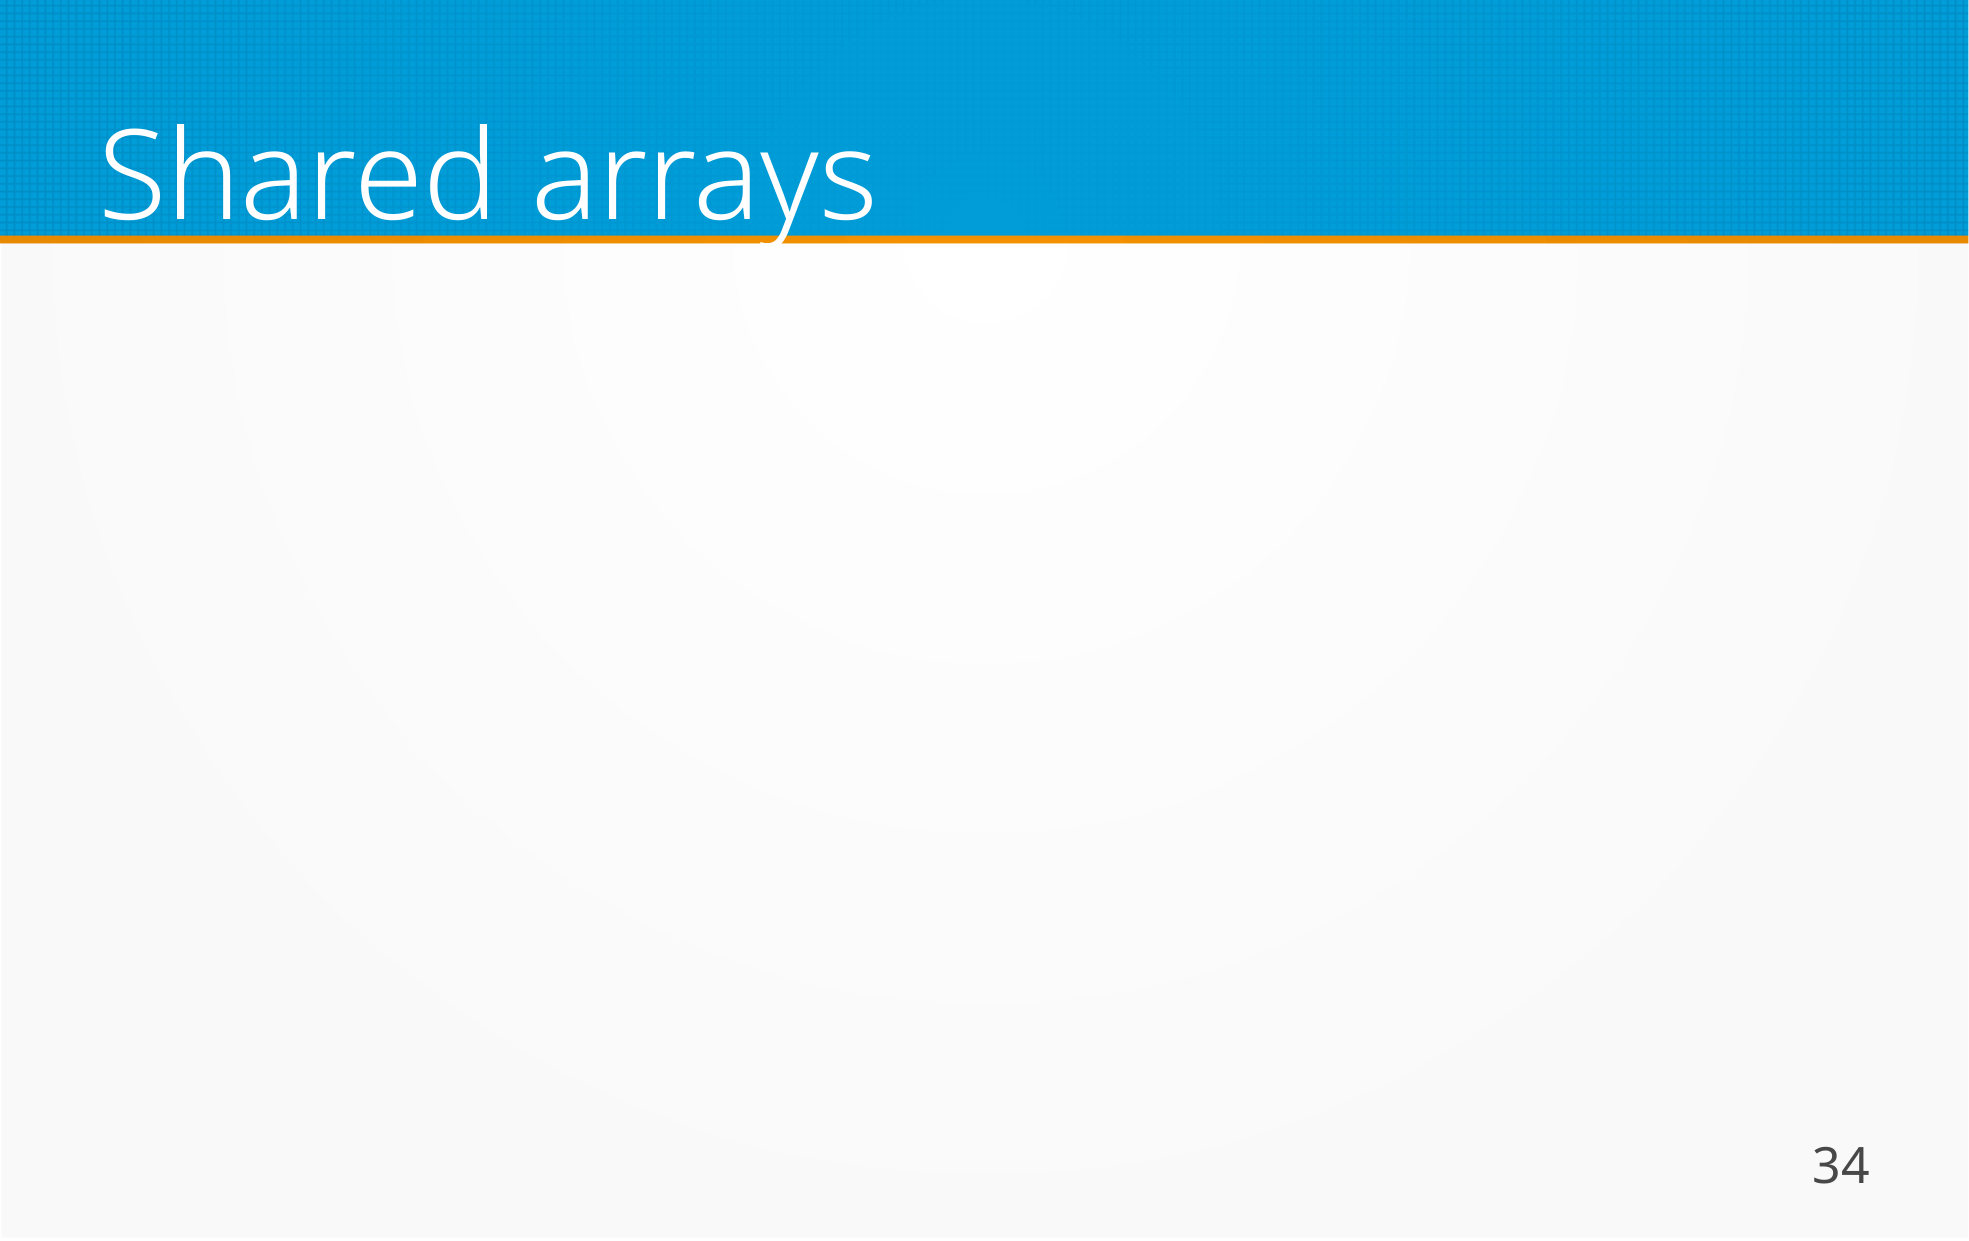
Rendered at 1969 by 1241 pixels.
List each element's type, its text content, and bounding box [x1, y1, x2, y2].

picture [0, 236, 1969, 1241]
title Shared arrays [98, 49, 1870, 257]
